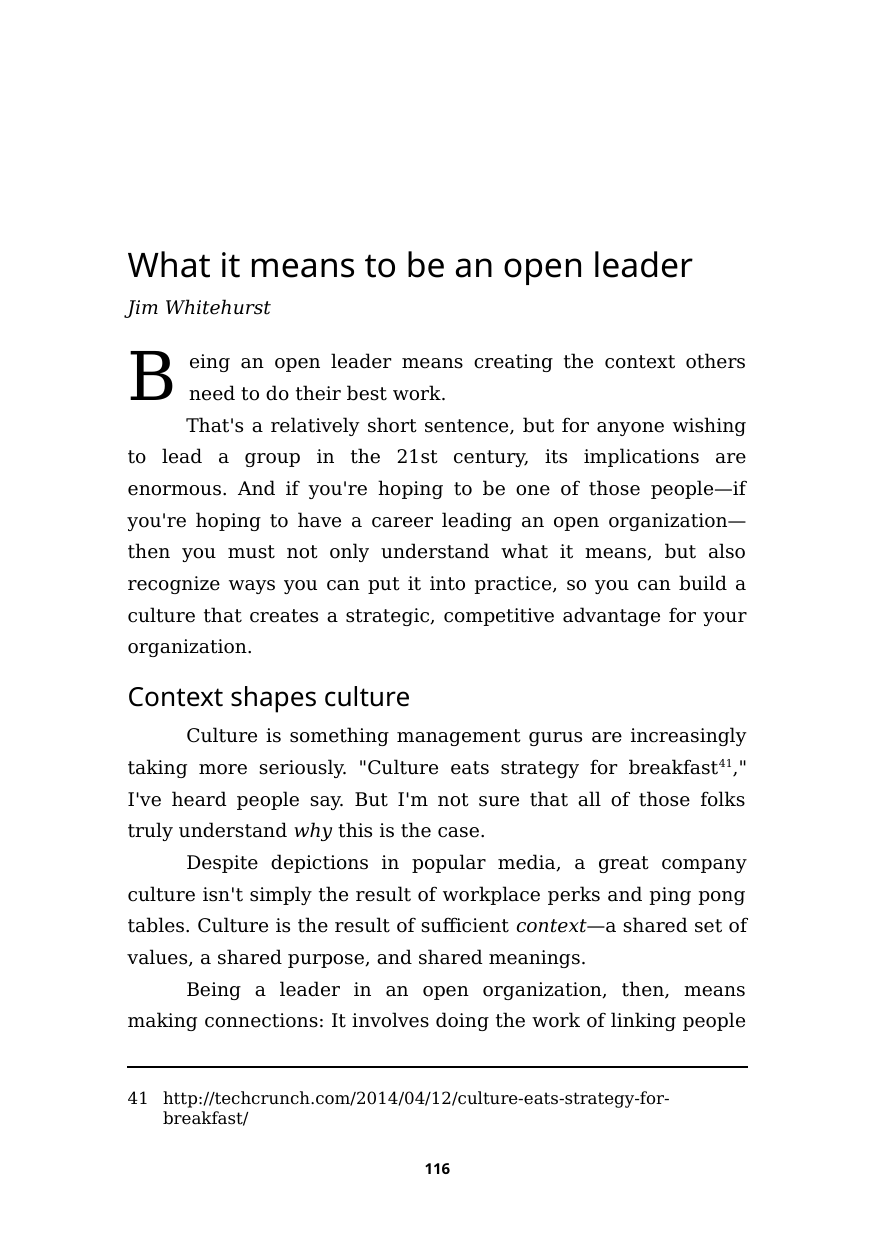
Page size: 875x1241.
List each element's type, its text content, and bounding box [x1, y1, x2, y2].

text Jim Whitehurst [127, 297, 747, 319]
text http://techcrunch.com/2014/04/12/culture-eats-strategy-for-breakfast/ [127, 1089, 747, 1128]
text Culture is something management gurus are increasingly taking more seriously. "Culture eats strategy for breakfast," I've heard people say. But I'm not sure that all of those folks truly understand why this is the case. [127, 726, 747, 842]
text Being an open leader means creating the context others need to do their best work. [127, 351, 747, 405]
subtitle Context shapes culture [127, 683, 747, 713]
text Being a leader in an open organization, then, means making connections: It involves doing the work of linking people [127, 979, 747, 1032]
text Despite depictions in popular media, a great company culture isn't simply the result of workplace perks and ping pong tables. Culture is the result of sufficient context—a shared set of values, a shared purpose, and shared meanings. [127, 852, 747, 969]
subtitle What it means to be an open leader [127, 246, 747, 285]
text That's a relatively short sentence, but for anyone wishing to lead a group in the 21st century, its implications are enormous. And if you're hoping to be one of those people—if you're hoping to have a career leading an open organization—then you must not only understand what it means, but also recognize ways you can put it into practice, so you can build a culture that creates a strategic, competitive advantage for your organization. [127, 415, 747, 658]
